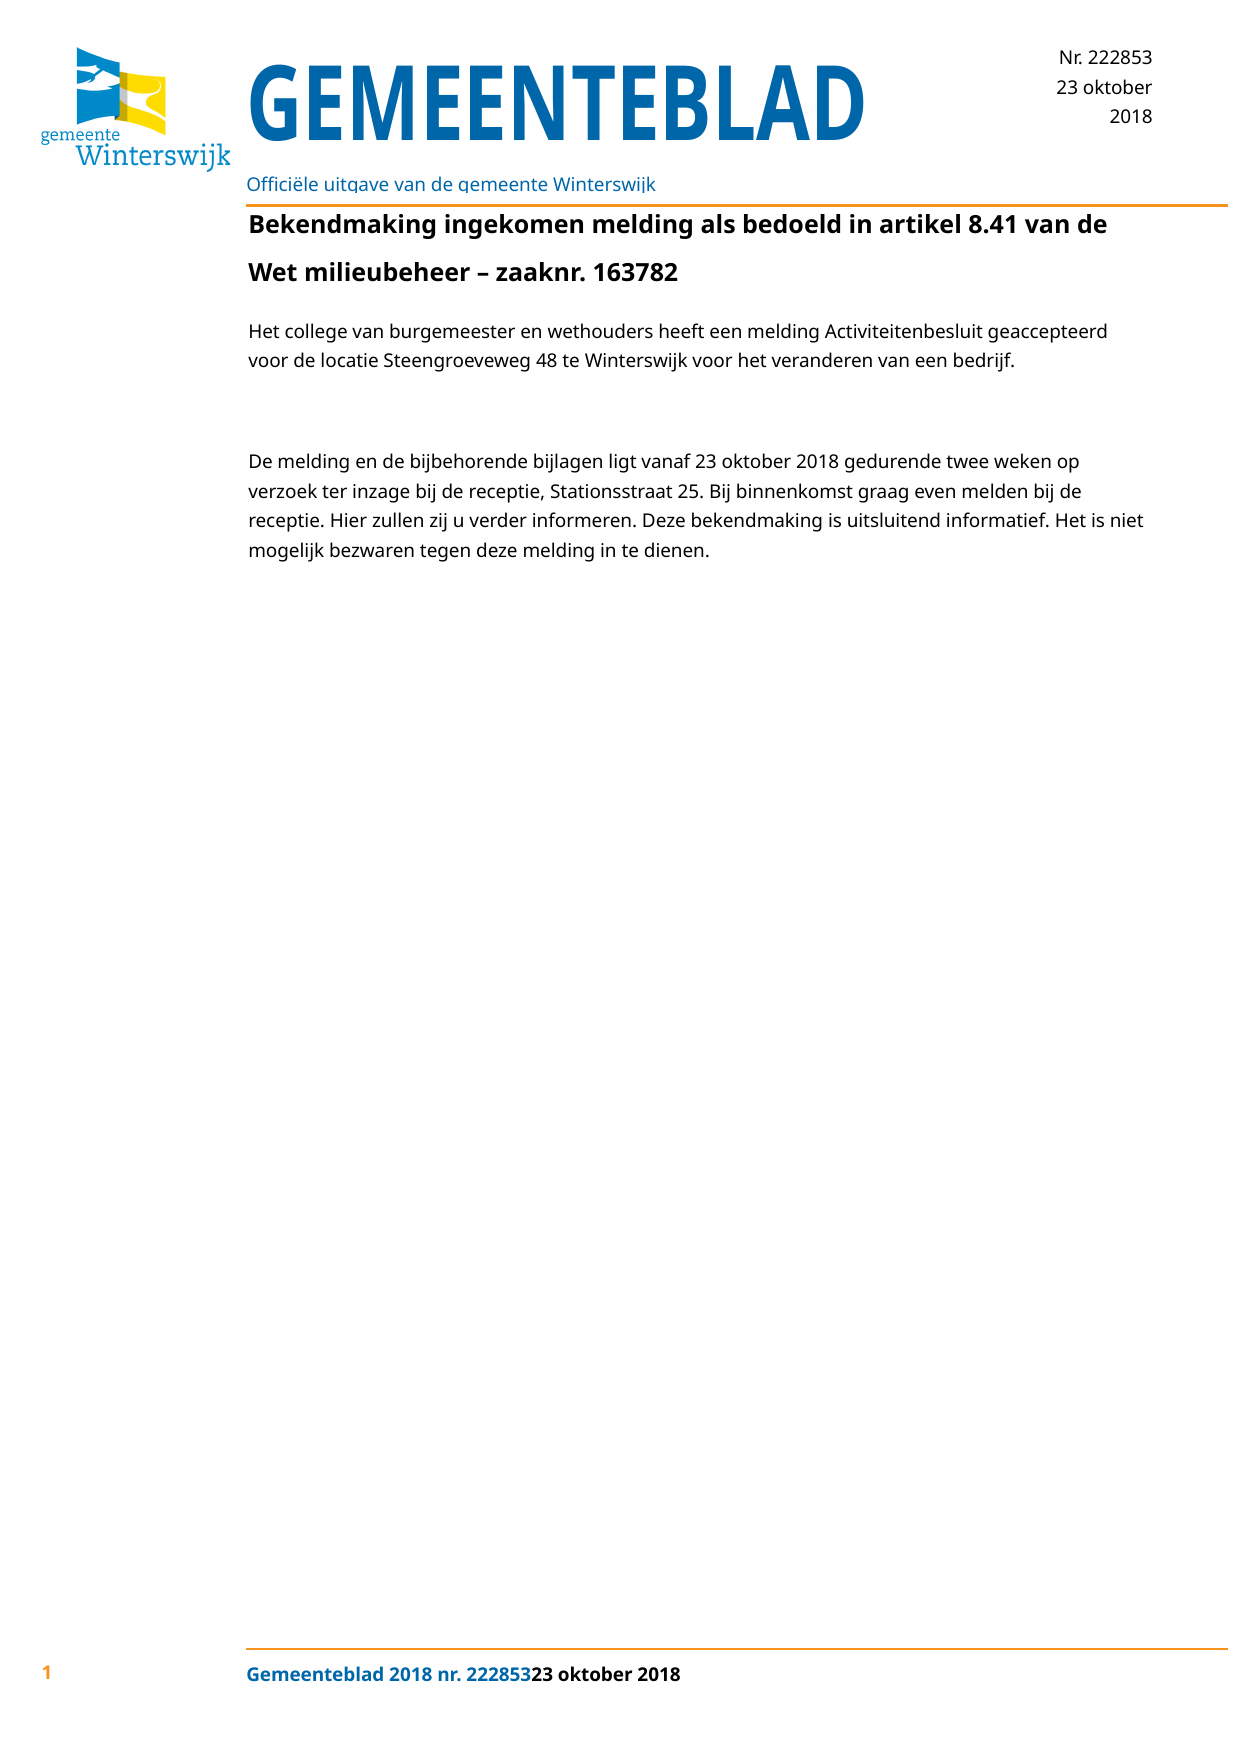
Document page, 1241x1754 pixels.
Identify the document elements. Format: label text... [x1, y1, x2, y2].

text Bekendmaking ingekomen melding als bedoeld in artikel 8.41 van de Wet milieubeheer – zaaknr. 163782 [248, 207, 1152, 288]
text De melding en de bijbehorende bijlagen ligt vanaf 23 oktober 2018 gedurende twee weken op verzoek ter inzage bij de receptie, Stationsstraat 25. Bij binnenkomst graag even melden bij de receptie. Hier zullen zij u verder informeren. Deze bekendmaking is uitsluitend informatief. Het is niet mogelijk bezwaren tegen deze melding in te dienen. [248, 448, 1152, 563]
picture [41, 47, 231, 172]
text Het college van burgemeester en wethouders heeft een melding Activiteitenbesluit geaccepteerd voor de locatie Steengroeveweg 48 te Winterswijk voor het veranderen van een bedrijf. [248, 318, 1152, 373]
picture [225, 153, 231, 162]
